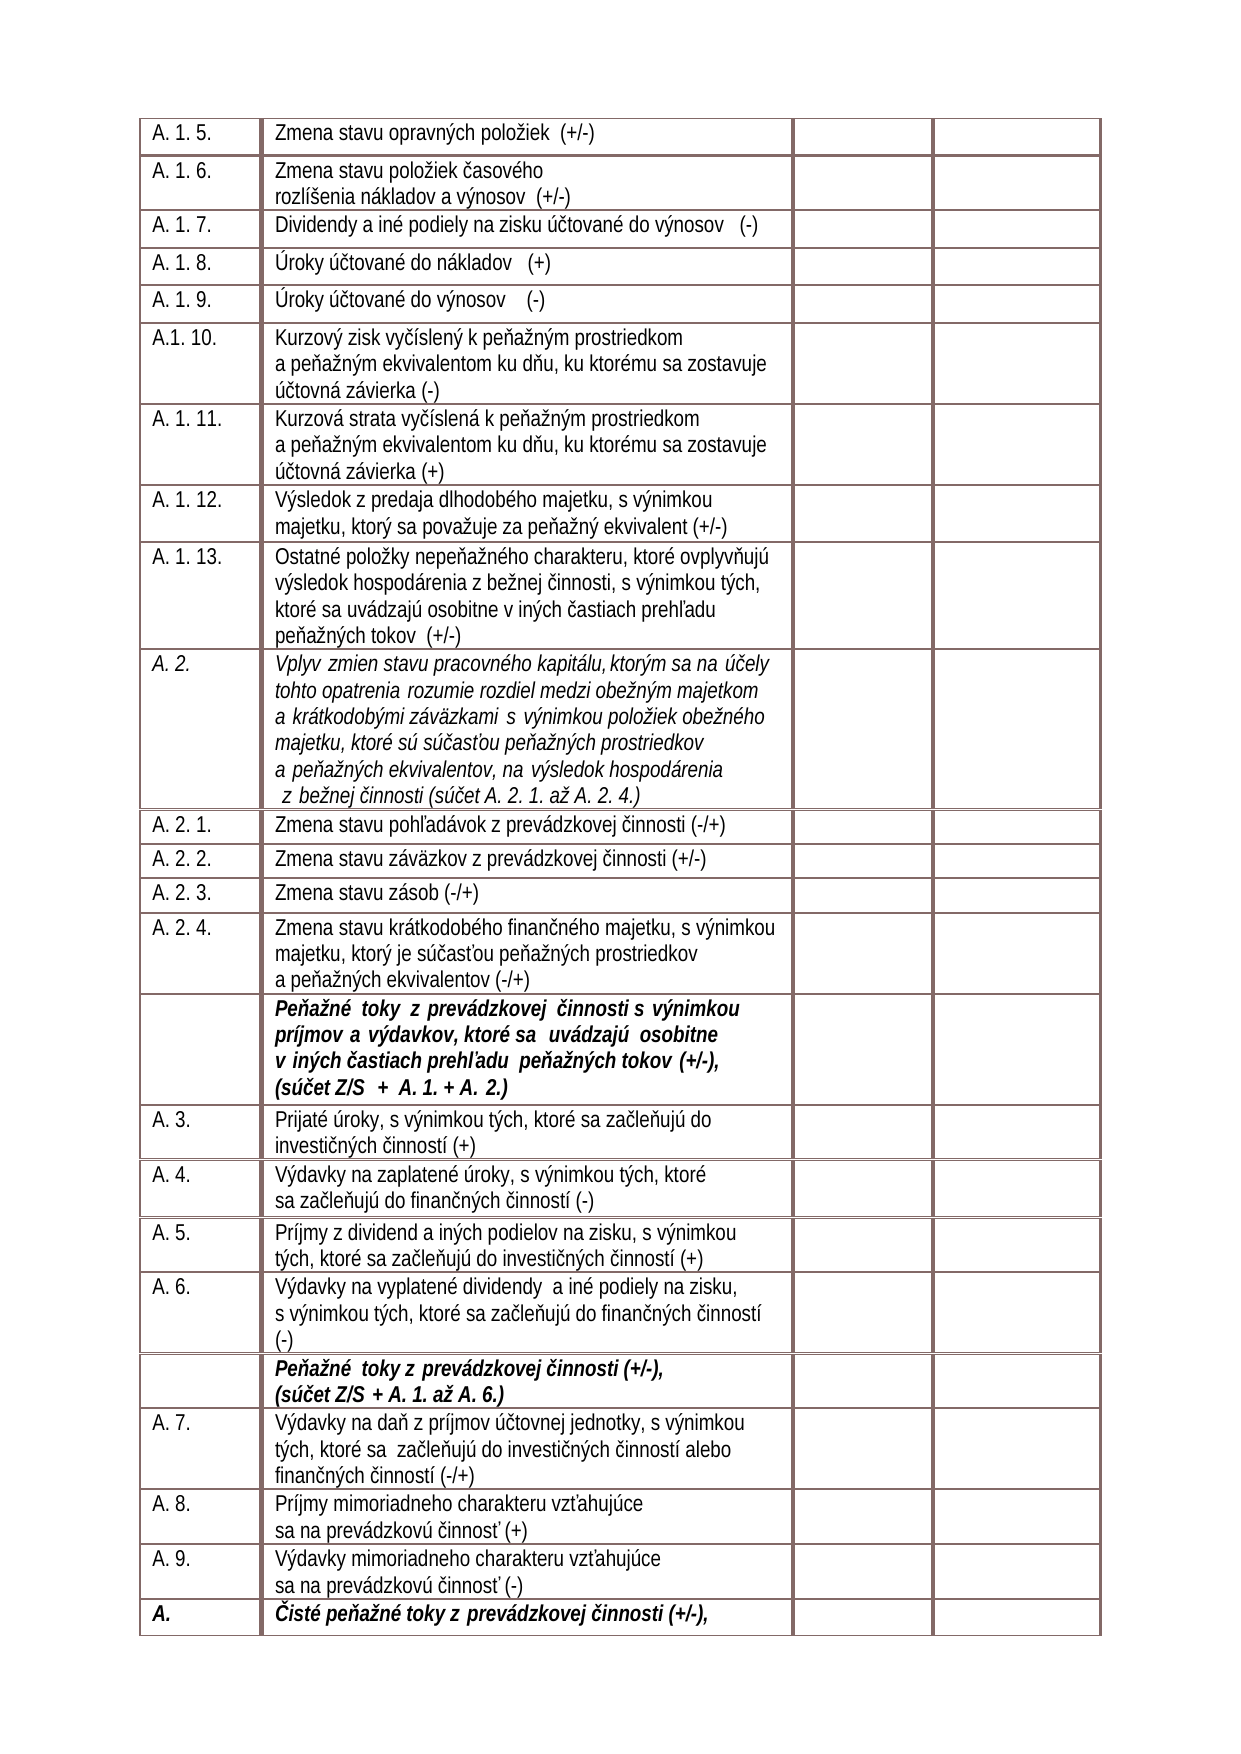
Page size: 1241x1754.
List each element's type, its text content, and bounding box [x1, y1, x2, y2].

table_cell A. 7. [141, 1409, 259, 1488]
table_cell Dividendy a iné podiely na zisku účtované do výnosov (-) [264, 211, 791, 247]
table_cell Peňažné toky z prevádzkovej činnosti s výnimkou príjmov a výdavkov, ktoré sa uvádzajú osobitne v iných častiach prehľadu peňažných tokov (+/-), (súčet Z/S + A. 1. + A. 2.) [264, 995, 791, 1104]
table_cell [795, 249, 931, 284]
table_cell [795, 324, 931, 403]
table_cell [795, 1273, 931, 1352]
table_cell A. 2. 3. [141, 879, 259, 912]
table_cell [141, 995, 259, 1104]
table_cell A. 1. 6. [141, 157, 259, 209]
table_cell A. [141, 1600, 259, 1635]
table_cell [935, 811, 1099, 843]
table_cell A. 9. [141, 1545, 259, 1598]
table_cell [935, 1600, 1099, 1635]
table_cell Zmena stavu pohľadávok z prevádzkovej činnosti (-/+) [264, 811, 791, 843]
table_cell [935, 324, 1099, 403]
table_cell [935, 995, 1099, 1104]
table_cell A. 1. 7. [141, 211, 259, 247]
table_cell [935, 650, 1099, 808]
table_cell [795, 1600, 931, 1635]
table_cell A. 5. [141, 1219, 259, 1271]
table_cell Zmena stavu opravných položiek (+/-) [264, 119, 791, 154]
table_cell A. 4. [141, 1161, 259, 1216]
table_cell [935, 1409, 1099, 1488]
table_cell [935, 211, 1099, 247]
table_cell [141, 1355, 259, 1407]
table_cell [935, 845, 1099, 877]
table_cell [935, 1161, 1099, 1216]
table_cell [935, 1219, 1099, 1271]
table_cell [795, 995, 931, 1104]
table_cell [795, 879, 931, 912]
table_cell A.1. 10. [141, 324, 259, 403]
table_cell Výsledok z predaja dlhodobého majetku, s výnimkou majetku, ktorý sa považuje za peňažný ekvivalent (+/-) [264, 486, 791, 541]
table_cell [935, 543, 1099, 648]
table_cell Výdavky na zaplatené úroky, s výnimkou tých, ktoré sa začleňujú do finančných činností (-) [264, 1161, 791, 1216]
table_cell [935, 157, 1099, 209]
table_cell Výdavky na daň z príjmov účtovnej jednotky, s výnimkou tých, ktoré sa začleňujú do investičných činností alebo finančných činností (-/+) [264, 1409, 791, 1488]
table_cell [795, 1409, 931, 1488]
table_cell A. 2. 4. [141, 914, 259, 993]
table_cell Úroky účtované do výnosov (-) [264, 286, 791, 322]
table_cell Zmena stavu záväzkov z prevádzkovej činnosti (+/-) [264, 845, 791, 877]
table_cell A. 2. [141, 650, 259, 808]
table_cell A. 3. [141, 1106, 259, 1158]
table_cell [795, 1355, 931, 1407]
table_cell [795, 486, 931, 541]
table_cell [795, 1545, 931, 1598]
table_cell [935, 405, 1099, 484]
table_cell [795, 1106, 931, 1158]
table_cell Zmena stavu zásob (-/+) [264, 879, 791, 912]
table_cell [935, 914, 1099, 993]
table_cell A. 1. 8. [141, 249, 259, 284]
table_cell [935, 1355, 1099, 1407]
table_cell A. 1. 11. [141, 405, 259, 484]
table_cell A. 1. 13. [141, 543, 259, 648]
table_cell [795, 1219, 931, 1271]
table_cell [795, 1161, 931, 1216]
table_cell [935, 1490, 1099, 1543]
table_cell [795, 405, 931, 484]
table_cell A. 1. 9. [141, 286, 259, 322]
table_cell Prijaté úroky, s výnimkou tých, ktoré sa začleňujú do investičných činností (+) [264, 1106, 791, 1158]
table_cell [935, 249, 1099, 284]
table_cell [795, 1490, 931, 1543]
table_cell [935, 119, 1099, 154]
table_cell Výdavky na vyplatené dividendy a iné podiely na zisku, s výnimkou tých, ktoré sa začleňujú do finančných činností (-) [264, 1273, 791, 1352]
table_cell Čisté peňažné toky z prevádzkovej činnosti (+/-), [264, 1600, 791, 1635]
table_cell [935, 486, 1099, 541]
table_cell [795, 811, 931, 843]
table_cell Výdavky mimoriadneho charakteru vzťahujúce sa na prevádzkovú činnosť (-) [264, 1545, 791, 1598]
table_cell [935, 1106, 1099, 1158]
table_cell [795, 543, 931, 648]
table_cell Úroky účtované do nákladov (+) [264, 249, 791, 284]
table_cell [795, 157, 931, 209]
table_cell Peňažné toky z prevádzkovej činnosti (+/-), (súčet Z/S + A. 1. až A. 6.) [264, 1355, 791, 1407]
table_cell A. 2. 2. [141, 845, 259, 877]
table_cell Príjmy z dividend a iných podielov na zisku, s výnimkou tých, ktoré sa začleňujú do investičných činností (+) [264, 1219, 791, 1271]
table_cell Príjmy mimoriadneho charakteru vzťahujúce sa na prevádzkovú činnosť (+) [264, 1490, 791, 1543]
table_cell [795, 211, 931, 247]
table_cell A. 2. 1. [141, 811, 259, 843]
table_cell [795, 119, 931, 154]
table_cell Kurzová strata vyčíslená k peňažným prostriedkom a peňažným ekvivalentom ku dňu, ku ktorému sa zostavuje účtovná závierka (+) [264, 405, 791, 484]
table_cell [935, 1545, 1099, 1598]
table_cell [935, 879, 1099, 912]
table_cell A. 6. [141, 1273, 259, 1352]
table_cell A. 8. [141, 1490, 259, 1543]
table_cell Zmena stavu krátkodobého finančného majetku, s výnimkou majetku, ktorý je súčasťou peňažných prostriedkov a peňažných ekvivalentov (-/+) [264, 914, 791, 993]
table_cell Vplyv zmien stavu pracovného kapitálu, ktorým sa na účely tohto opatrenia rozumie rozdiel medzi obežným majetkom a krátkodobými záväzkami s výnimkou položiek obežného majetku, ktoré sú súčasťou peňažných prostriedkov a peňažných ekvivalentov, na výsledok hospodárenia z bežnej činnosti (súčet A. 2. 1. až A. 2. 4.) [264, 650, 791, 808]
table_cell Kurzový zisk vyčíslený k peňažným prostriedkom a peňažným ekvivalentom ku dňu, ku ktorému sa zostavuje účtovná závierka (-) [264, 324, 791, 403]
table_cell [795, 845, 931, 877]
table_cell Ostatné položky nepeňažného charakteru, ktoré ovplyvňujú výsledok hospodárenia z bežnej činnosti, s výnimkou tých, ktoré sa uvádzajú osobitne v iných častiach prehľadu peňažných tokov (+/-) [264, 543, 791, 648]
table_cell A. 1. 12. [141, 486, 259, 541]
table_cell [795, 286, 931, 322]
table_cell [935, 1273, 1099, 1352]
table_cell [795, 914, 931, 993]
table_cell [795, 650, 931, 808]
table_cell [935, 286, 1099, 322]
table_cell A. 1. 5. [141, 119, 259, 154]
table_cell Zmena stavu položiek časového rozlíšenia nákladov a výnosov (+/-) [264, 157, 791, 209]
